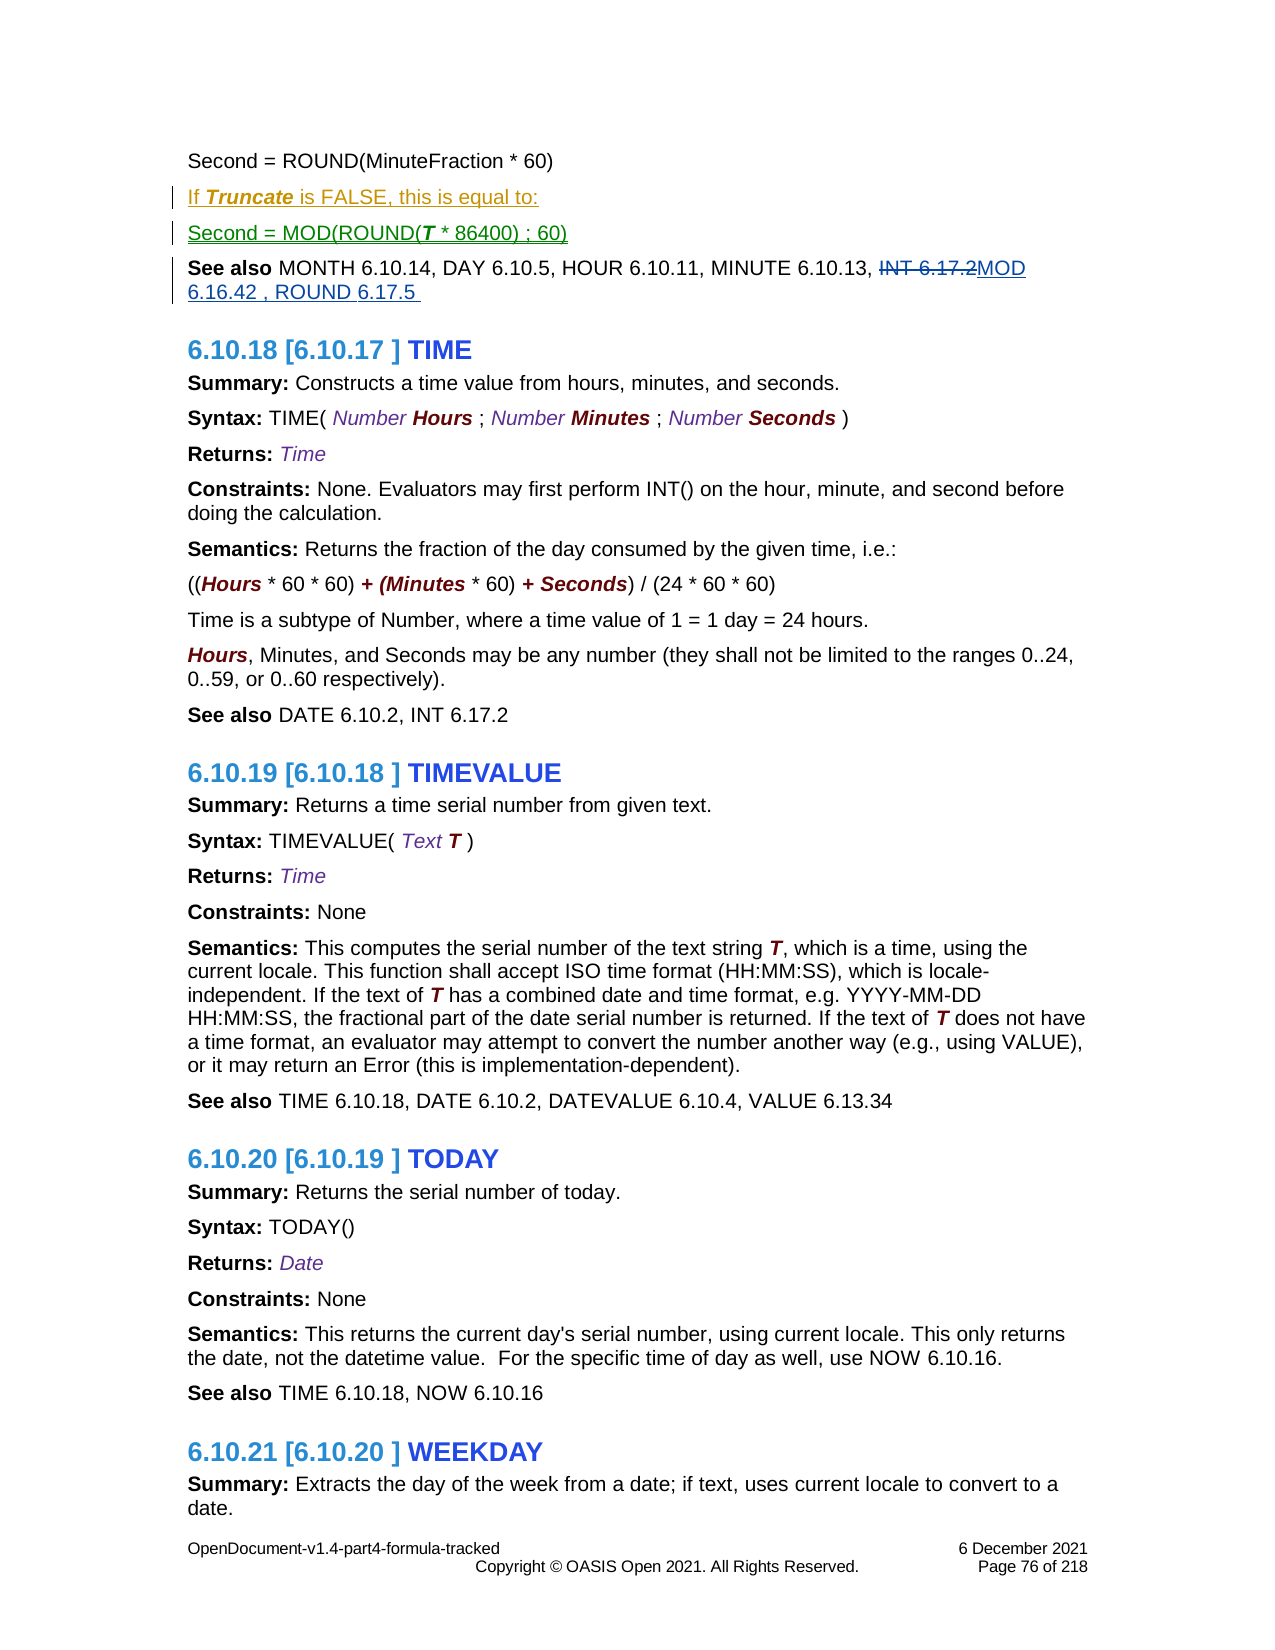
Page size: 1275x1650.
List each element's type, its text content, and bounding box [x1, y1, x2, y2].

text Second = MOD(ROUND(T * 86400) ; 60) [187, 221, 1088, 245]
text ((Hours * 60 * 60) + (Minutes * 60) + Seconds) / (24 * 60 * 60) [187, 573, 1088, 596]
text Syntax: TIMEVALUE( Text T ) [187, 829, 1088, 853]
text Returns: Time [187, 442, 1088, 466]
text See also TIME 6.10.18, NOW 6.10.16 [187, 1382, 1088, 1405]
subtitle TODAY [187, 1144, 1088, 1174]
text Hours, Minutes, and Seconds may be any number (they shall not be limited to the ranges 0..24, 0..59, or 0..60 respectively). [187, 644, 1088, 691]
text If Truncate is FALSE, this is equal to: [187, 186, 1088, 209]
text Syntax: TODAY() [187, 1216, 1088, 1239]
text Summary: Constructs a time value from hours, minutes, and seconds. [187, 371, 1088, 394]
text See also MONTH 6.10.14, DAY 6.10.5, HOUR 6.10.11, MINUTE 6.10.13, MOD 6.16.42, ROUND 6.17.5 [187, 257, 1088, 304]
text Semantics: Returns the fraction of the day consumed by the given time, i.e.: [187, 537, 1088, 561]
text Second = ROUND(MinuteFraction * 60) [187, 150, 1088, 173]
text See also TIME 6.10.18, DATE 6.10.2, DATEVALUE 6.10.4, VALUE 6.13.34 [187, 1089, 1088, 1113]
subtitle WEEKDAY [187, 1436, 1088, 1466]
text Semantics: This computes the serial number of the text string T, which is a time, using the current locale. This function shall accept ISO time format (HH:MM:SS), which is locale-independent. If the text of T has a combined date and time format, e.g. YYYY-MM-DD HH:MM:SS, the fractional part of the date serial number is returned. If the text of T does not have a time format, an evaluator may attempt to convert the number another way (e.g., using VALUE), or it may return an Error (this is implementation-dependent). [187, 936, 1088, 1077]
text Constraints: None [187, 901, 1088, 924]
text Summary: Extracts the day of the week from a date; if text, uses current locale to convert to a date. [187, 1472, 1088, 1519]
subtitle TIMEVALUE [187, 758, 1088, 788]
text Summary: Returns a time serial number from given text. [187, 794, 1088, 817]
text Semantics: This returns the current day's serial number, using current locale. This only returns the date, not the datetime value. For the specific time of day as well, use NOW 6.10.16. [187, 1323, 1088, 1370]
text Constraints: None [187, 1287, 1088, 1311]
subtitle TIME [187, 335, 1088, 365]
text Summary: Returns the serial number of today. [187, 1180, 1088, 1204]
text Returns: Date [187, 1251, 1088, 1275]
text See also DATE 6.10.2, INT 6.17.2 [187, 703, 1088, 727]
text Syntax: TIME( Number Hours ; Number Minutes ; Number Seconds ) [187, 407, 1088, 430]
text Time is a subtype of Number, where a time value of 1 = 1 day = 24 hours. [187, 608, 1088, 632]
text Returns: Time [187, 865, 1088, 888]
text Constraints: None. Evaluators may first perform INT() on the hour, minute, and second before doing the calculation. [187, 478, 1088, 525]
